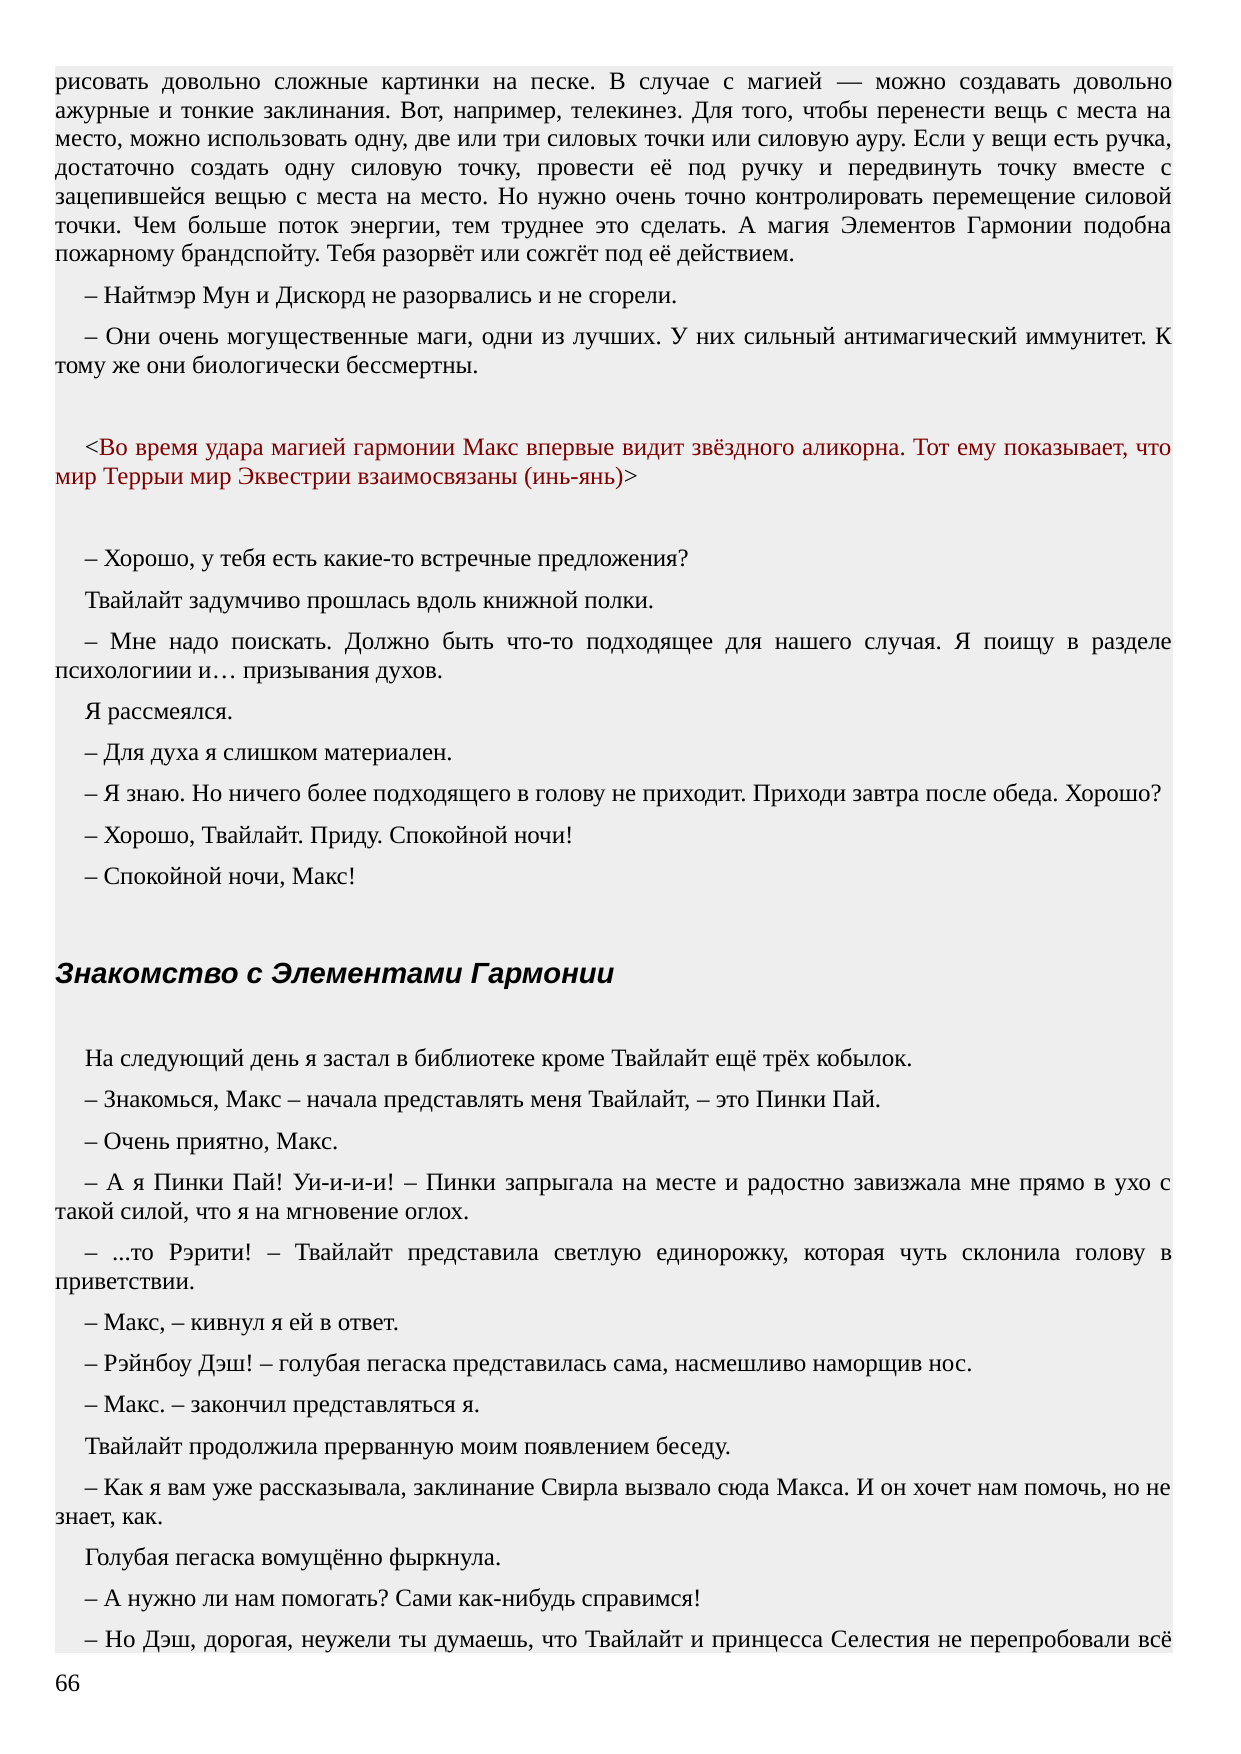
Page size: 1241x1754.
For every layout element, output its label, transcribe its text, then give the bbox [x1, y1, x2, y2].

text – Но Дэш, дорогая, неужели ты думаешь, что Твайлайт и принцесса Селестия не перепробовали всё [55, 1624, 1173, 1653]
text – Хорошо, Твайлайт. Приду. Спокойной ночи! [55, 820, 1173, 848]
text Я рассмеялся. [55, 696, 1173, 725]
text Твайлайт продолжила прерванную моим появлением беседу. [55, 1431, 1173, 1459]
text – Они очень могущественные маги, одни из лучших. У них сильный антимагический иммунитет. К тому же они биологически бессмертны. [55, 321, 1173, 378]
text – Спокойной ночи, Макс! [55, 861, 1173, 890]
text – ...то Рэрити! – Твайлайт представила светлую единорожку, которая чуть склонила голову в приветствии. [55, 1237, 1173, 1294]
text – Макс. – закончил представляться я. [55, 1389, 1173, 1418]
subtitle Знакомство с Элементами Гармонии [55, 956, 1173, 989]
text – Я знаю. Но ничего более подходящего в голову не приходит. Приходи завтра после обеда. Хорошо? [55, 778, 1173, 807]
text Голубая пегаска вомущённо фыркнула. [55, 1542, 1173, 1571]
text – Макс, – кивнул я ей в ответ. [55, 1307, 1173, 1336]
text <Во время удара магией гармонии Макс впервые видит звёздного аликорна. Тот ему показывает, что мир Террыи мир Эквестрии взаимосвязаны (инь-янь)> [55, 432, 1173, 490]
text рисовать довольно сложные картинки на песке. В случае с магией — можно создавать довольно ажурные и тонкие заклинания. Вот, например, телекинез. Для того, чтобы перенести вещь с места на место, можно использовать одну, две или три силовых точки или силовую ауру. Если у вещи есть ручка, достаточно создать одну силовую точку, провести её под ручку и передвинуть точку вместе с зацепившейся вещью с места на место. Но нужно очень точно контролировать перемещение силовой точки. Чем больше поток энергии, тем труднее это сделать. А магия Элементов Гармонии подобна пожарному брандспойту. Тебя разорвёт или сожгёт под её действием. [55, 66, 1173, 267]
text – А нужно ли нам помогать? Сами как-нибудь справимся! [55, 1583, 1173, 1612]
text – А я Пинки Пай! Уи-и-и-и! – Пинки запрыгала на месте и радостно завизжала мне прямо в ухо с такой силой, что я на мгновение оглох. [55, 1167, 1173, 1224]
text – Очень приятно, Макс. [55, 1126, 1173, 1154]
text – Найтмэр Мун и Дискорд не разорвались и не сгорели. [55, 280, 1173, 308]
text – Хорошо, у тебя есть какие-то встречные предложения? [55, 543, 1173, 572]
text – Мне надо поискать. Должно быть что-то подходящее для нашего случая. Я поищу в разделе психологиии и… призывания духов. [55, 626, 1173, 683]
text – Рэйнбоу Дэш! – голубая пегаска представилась сама, насмешливо наморщив нос. [55, 1348, 1173, 1377]
text На следующий день я застал в библиотеке кроме Твайлайт ещё трёх кобылок. [55, 1043, 1173, 1072]
text – Как я вам уже рассказывала, заклинание Свирла вызвало сюда Макса. И он хочет нам помочь, но не знает, как. [55, 1472, 1173, 1529]
text Твайлайт задумчиво прошлась вдоль книжной полки. [55, 585, 1173, 613]
text – Знакомься, Макс – начала представлять меня Твайлайт, – это Пинки Пай. [55, 1084, 1173, 1113]
text – Для духа я слишком материален. [55, 737, 1173, 766]
